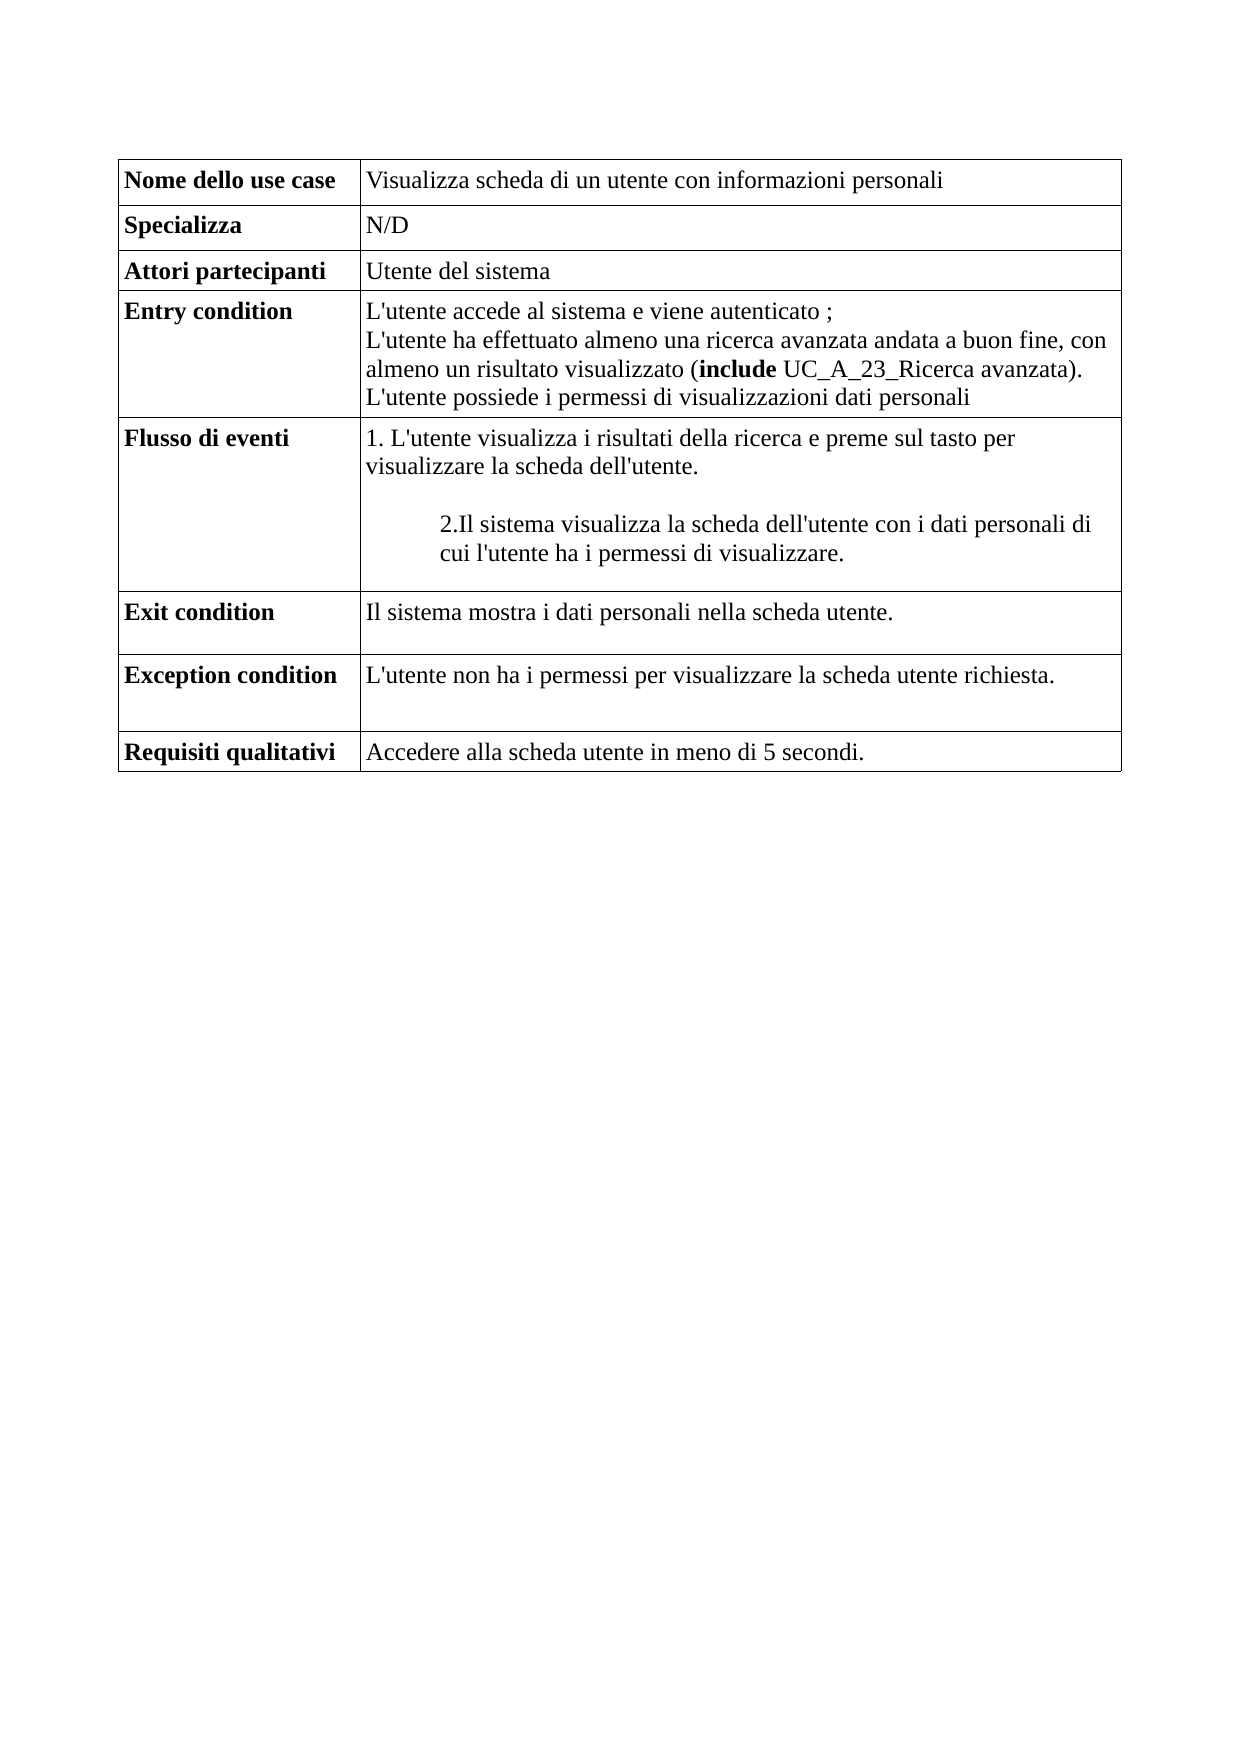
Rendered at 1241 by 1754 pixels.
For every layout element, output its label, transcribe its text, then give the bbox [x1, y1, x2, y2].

table_cell Utente del sistema [361, 251, 1121, 290]
table_cell Accedere alla scheda utente in meno di 5 secondi. [361, 732, 1121, 771]
table_cell Requisiti qualitativi [119, 732, 360, 771]
table_cell L'utente non ha i permessi per visualizzare la scheda utente richiesta. [361, 655, 1121, 731]
table_cell Attori partecipanti [119, 251, 360, 290]
table_cell L'utente accede al sistema e viene autenticato ; L'utente ha effettuato almeno una ricerca avanzata andata a buon fine, con almeno un risultato visualizzato (include UC_A_23_Ricerca avanzata). L'utente possiede i permessi di visualizzazioni dati personali [361, 291, 1121, 417]
table_cell Flusso di eventi [119, 418, 360, 591]
table_cell Entry condition [119, 291, 360, 417]
table_cell Exception condition [119, 655, 360, 731]
table_cell Exit condition [119, 592, 360, 654]
table_cell Il sistema mostra i dati personali nella scheda utente. [361, 592, 1121, 654]
table_cell Specializza [119, 206, 360, 250]
table_header Visualizza scheda di un utente con informazioni personali [361, 160, 1121, 205]
table_cell N/D [361, 206, 1121, 250]
table_cell 1. L'utente visualizza i risultati della ricerca e preme sul tasto per visualizzare la scheda dell'utente. 2.Il sistema visualizza la scheda dell'utente con i dati personali di cui l'utente ha i permessi di visualizzare. [361, 418, 1121, 591]
table_header Nome dello use case [119, 160, 360, 205]
